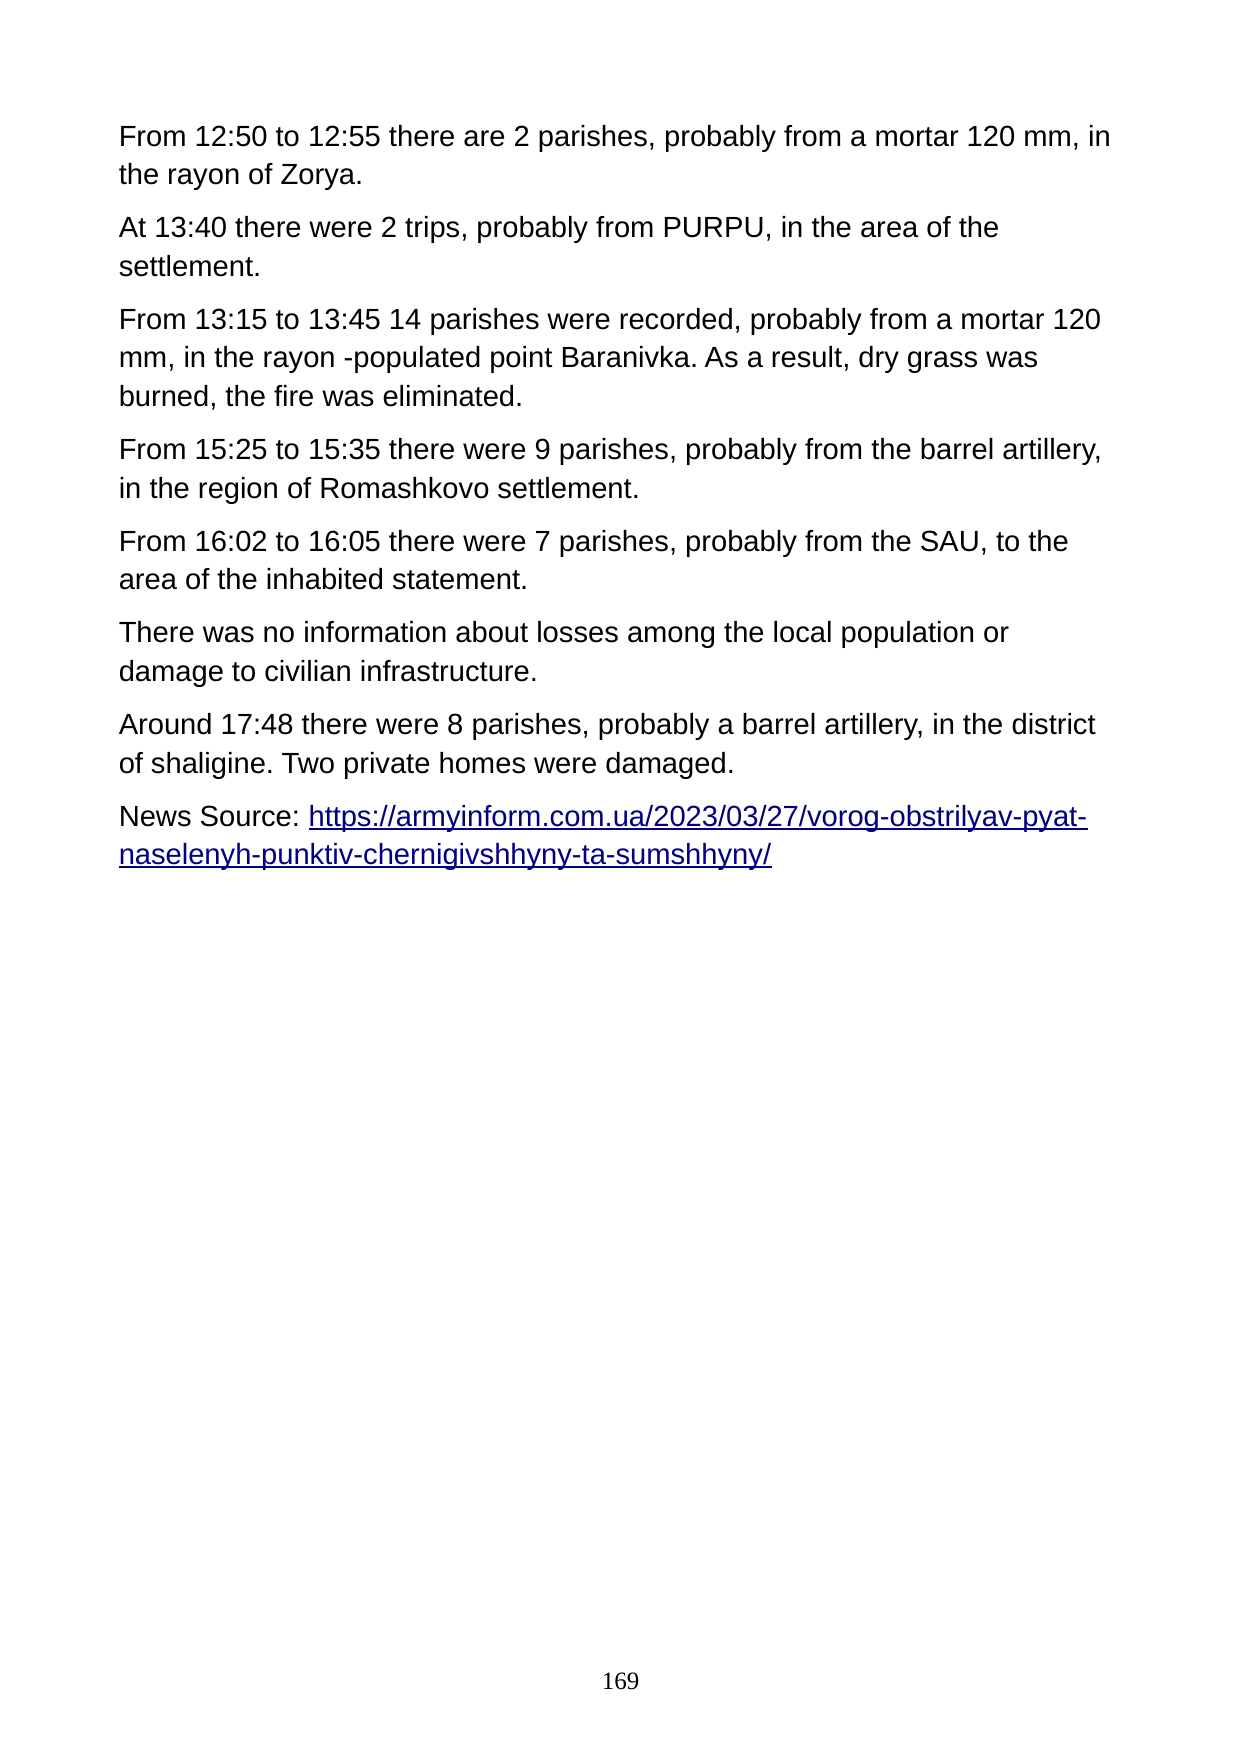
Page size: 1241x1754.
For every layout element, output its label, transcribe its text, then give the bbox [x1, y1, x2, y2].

text Around 17:48 there were 8 parishes, probably a barrel artillery, in the district of shaligine. Two private homes were damaged. [118, 707, 1122, 779]
text From 15:25 to 15:35 there were 9 parishes, probably from the barrel artillery, in the region of Romashkovo settlement. [118, 432, 1122, 504]
text From 16:02 to 16:05 there were 7 parishes, probably from the SAU, to the area of the inhabited statement. [118, 524, 1122, 596]
text There was no information about losses among the local population or damage to civilian infrastructure. [118, 615, 1122, 687]
text From 13:15 to 13:45 14 parishes were recorded, probably from a mortar 120 mm, in the rayon -populated point Baranivka. As a result, dry grass was burned, the fire was eliminated. [118, 302, 1122, 412]
text From 12:50 to 12:55 there are 2 parishes, probably from a mortar 120 mm, in the rayon of Zorya. [118, 118, 1122, 191]
text At 13:40 there were 2 trips, probably from PURPU, in the area of the settlement. [118, 210, 1122, 282]
text News Source: https://armyinform.com.ua/2023/03/27/vorog-obstrilyav-pyat-naselenyh-punktiv-chernigivshhyny-ta-sumshhyny/ [118, 799, 1122, 871]
